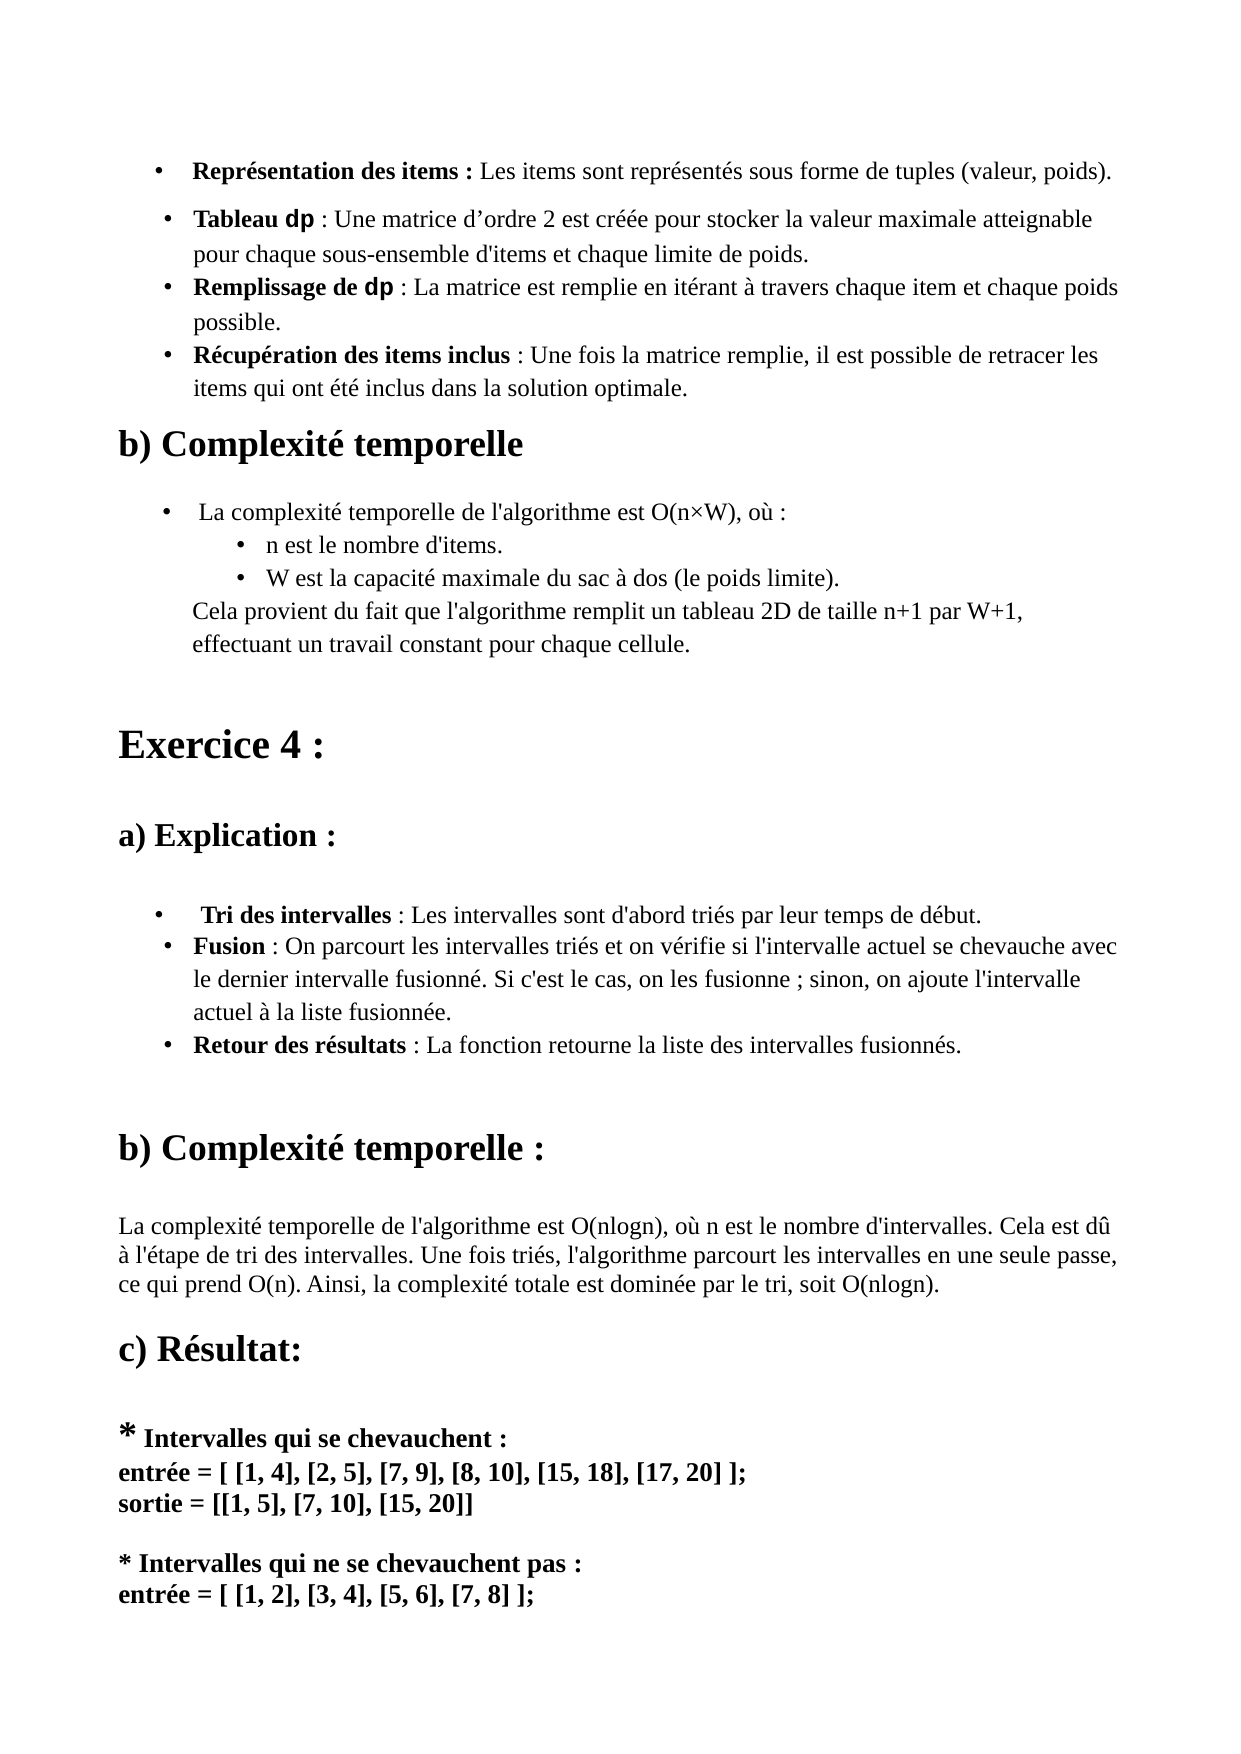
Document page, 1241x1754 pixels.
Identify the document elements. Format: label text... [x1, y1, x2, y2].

list Fusion : On parcourt les intervalles triés et on vérifie si l'intervalle actuel se chevauche avec le dernier intervalle fusionné. Si c'est le cas, on les fusionne ; sinon, on ajoute l'intervalle actuel à la liste fusionnée. [164, 931, 1122, 1026]
list La complexité temporelle de l'algorithme est O(n×W), où : [162, 497, 1122, 526]
text * Intervalles qui ne se chevauchent pas : [118, 1547, 1122, 1578]
text b) Complexité temporelle [118, 421, 1122, 464]
text b) Complexité temporelle : [118, 1125, 1122, 1168]
text entrée = [ [1, 2], [3, 4], [5, 6], [7, 8] ]; [118, 1578, 1122, 1609]
text La complexité temporelle de l'algorithme est O(nlogn), où n est le nombre d'intervalles. Cela est dû à l'étape de tri des intervalles. Une fois triés, l'algorithme parcourt les intervalles en une seule passe, ce qui prend O(n). Ainsi, la complexité totale est dominée par le tri, soit O(nlogn). [118, 1211, 1122, 1297]
text * Intervalles qui se chevauchent : [118, 1412, 1122, 1456]
list Représentation des items : Les items sont représentés sous forme de tuples (valeur, poids). [154, 156, 1122, 185]
list Tri des intervalles : Les intervalles sont d'abord triés par leur temps de début. [154, 892, 1122, 931]
list Tableau dp : Une matrice d’ordre 2 est créée pour stocker la valeur maximale atteignable pour chaque sous-ensemble d'items et chaque limite de poids. [164, 204, 1122, 268]
list Remplissage de dp : La matrice est remplie en itérant à travers chaque item et chaque poids possible. [164, 272, 1122, 336]
text Exercice 4 : [118, 720, 1122, 768]
list Retour des résultats : La fonction retourne la liste des intervalles fusionnés. [164, 1030, 1122, 1058]
list Récupération des items inclus : Une fois la matrice remplie, il est possible de retracer les items qui ont été inclus dans la solution optimale. [164, 340, 1122, 402]
text sortie = [[1, 5], [7, 10], [15, 20]] [118, 1487, 1122, 1518]
text a) Explication : [118, 816, 1122, 854]
list W est la capacité maximale du sac à dos (le poids limite). [236, 563, 1122, 592]
text entrée = [ [1, 4], [2, 5], [7, 9], [8, 10], [15, 18], [17, 20] ]; [118, 1456, 1122, 1487]
text c) Résultat: [118, 1326, 1122, 1369]
list Cela provient du fait que l'algorithme remplit un tableau 2D de taille n+1 par W+1, effectuant un travail constant pour chaque cellule. [162, 596, 1122, 658]
list n est le nombre d'items. [236, 530, 1122, 559]
